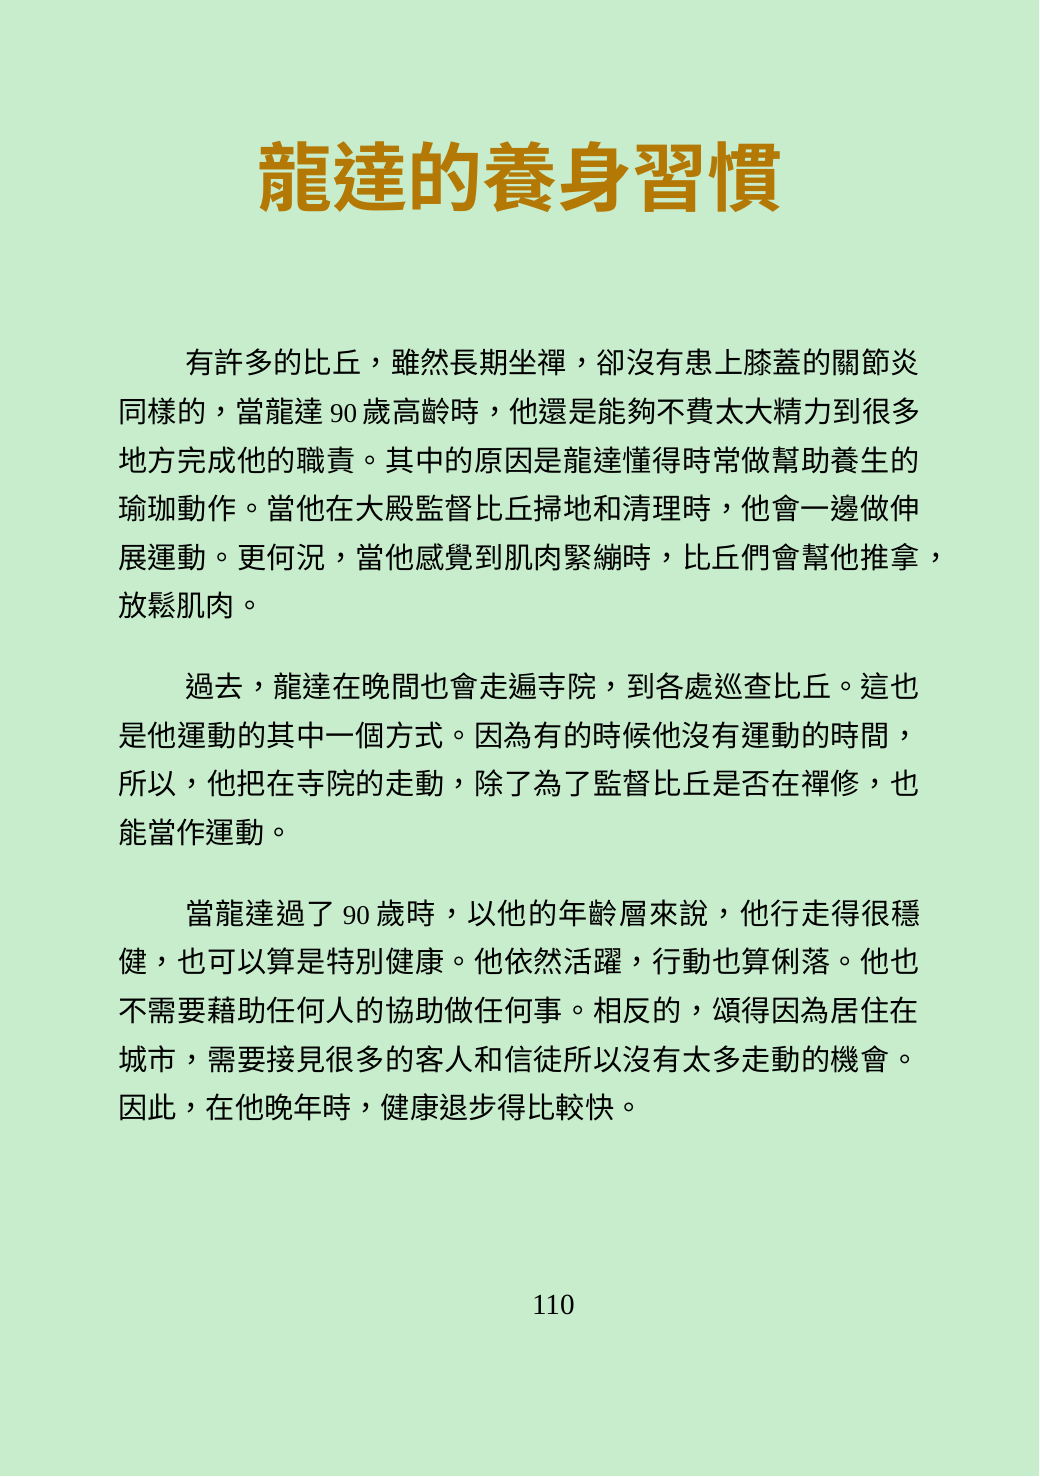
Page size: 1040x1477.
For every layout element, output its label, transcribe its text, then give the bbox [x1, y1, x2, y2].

text 當龍達過了90歲時，以他的年齡層來說，他行走得很穩健，也可以算是特別健康。他依然活躍，行動也算俐落。他也不需要藉助任何人的協助做任何事。相反的，頌得因為居住在城市，需要接見很多的客人和信徒所以沒有太多走動的機會。因此，在他晚年時，健康退步得比較快。 [118, 890, 921, 1127]
text 有許多的比丘，雖然長期坐禪，卻沒有患上膝蓋的關節炎。同樣的，當龍達90歲高齡時，他還是能夠不費太大精力到很多地方完成他的職責。其中的原因是龍達懂得時常做幫助養生的瑜珈動作。當他在大殿監督比丘掃地和清理時，他會一邊做伸展運動。更何況，當他感覺到肌肉緊繃時，比丘們會幫他推拿，放鬆肌肉。 [118, 340, 921, 625]
subtitle 龍達的養身習慣 [118, 118, 921, 227]
text 過去，龍達在晚間也會走遍寺院，到各處巡查比丘。這也是他運動的其中一個方式。因為有的時候他沒有運動的時間，所以，他把在寺院的走動，除了為了監督比丘是否在禪修，也能當作運動。 [118, 664, 921, 852]
